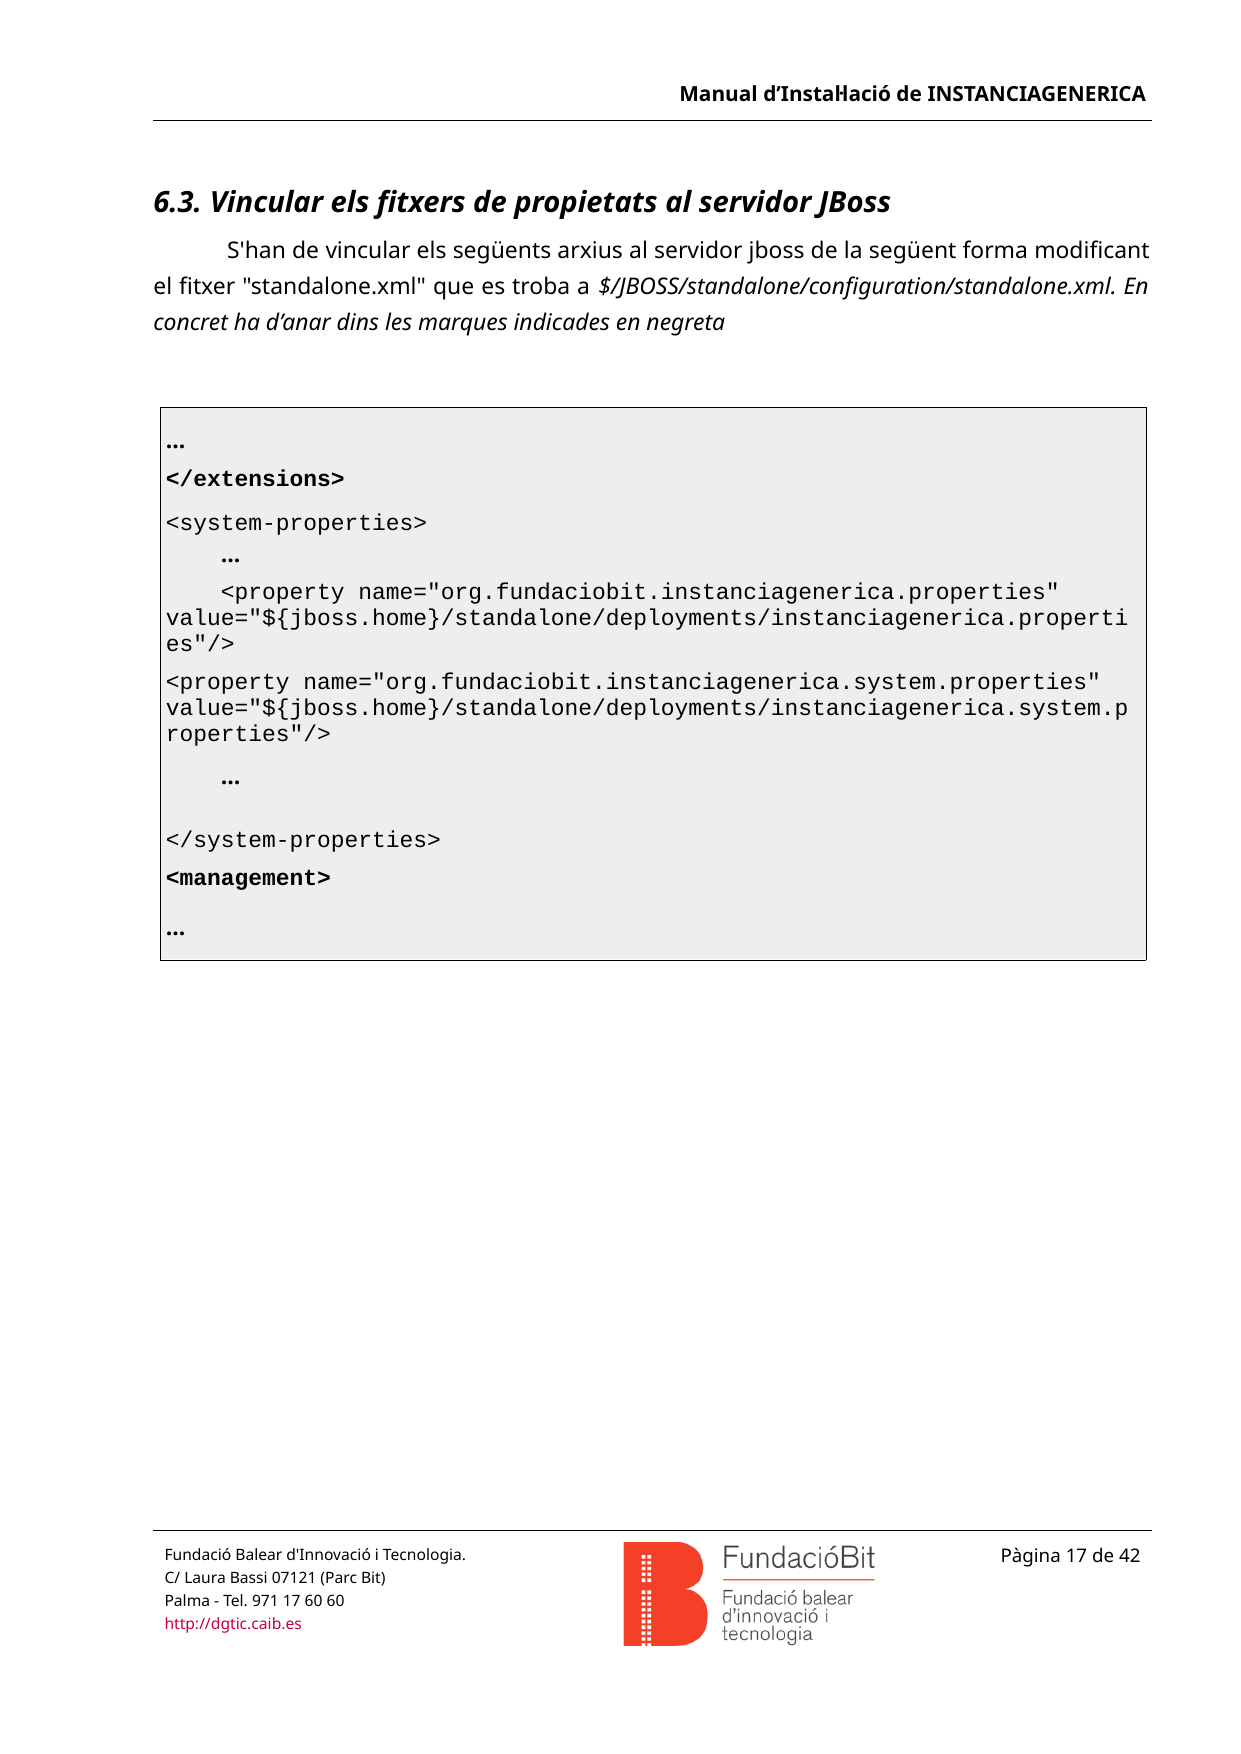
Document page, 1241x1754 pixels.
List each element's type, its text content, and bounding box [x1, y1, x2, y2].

subtitle Vincular els fitxers de propietats al servidor JBoss [153, 181, 1152, 221]
table_header ... </extensions> <system-properties> ... <property name="org.fundaciobit.instanciagenerica.properties" value="${jboss.home}/standalone/deployments/instanciagenerica.properties"/> <property name="org.fundaciobit.instanciagenerica.system.properties" value="${jboss.home}/standalone/deployments/instanciagenerica.system.properties"/> ... </system-properties> <management> ... [161, 408, 1146, 959]
text S'han de vincular els següents arxius al servidor jboss de la següent forma modificant el fitxer "standalone.xml" que es troba a $/JBOSS/standalone/configuration/standalone.xml. En concret ha d’anar dins les marques indicades en negreta [153, 234, 1152, 337]
picture [623, 1542, 875, 1646]
